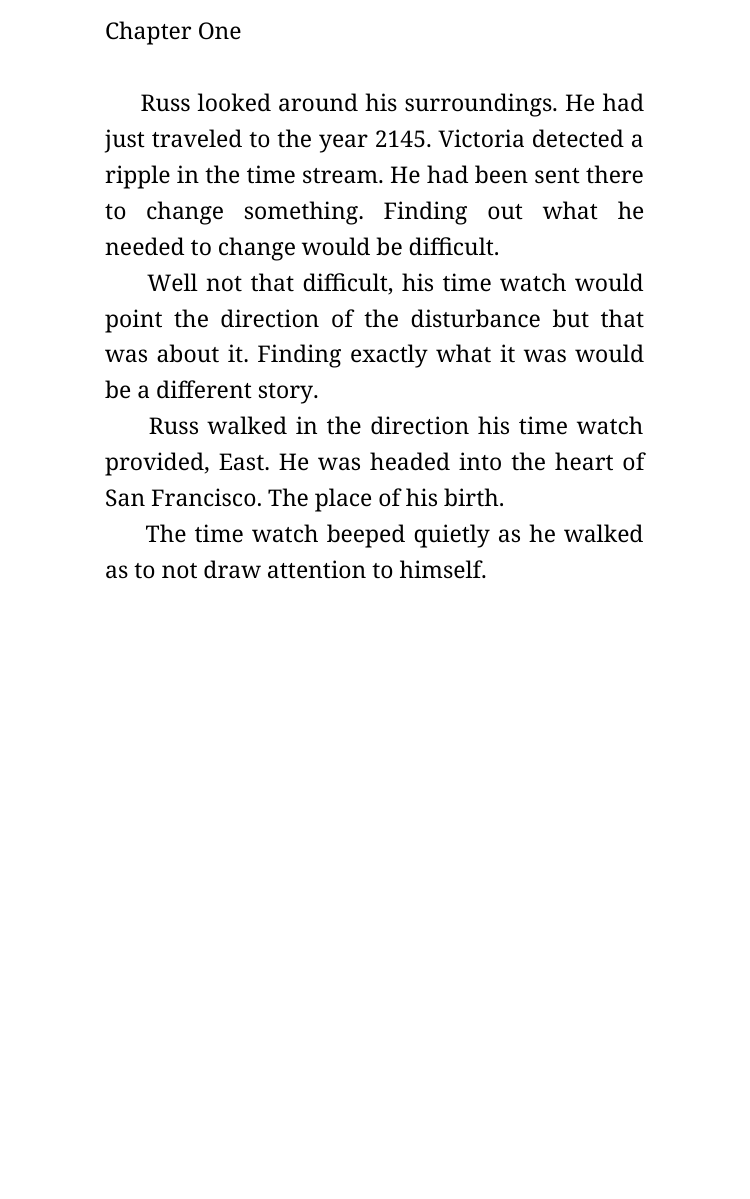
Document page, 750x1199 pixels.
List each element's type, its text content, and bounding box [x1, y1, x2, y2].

text Chapter One [105, 15, 645, 46]
text Russ looked around his surroundings. He had just traveled to the year 2145. Victoria detected a ripple in the time stream. He had been sent there to change something. Finding out what he needed to change would be difficult. [105, 87, 645, 262]
text Well not that difficult, his time watch would point the direction of the disturbance but that was about it. Finding exactly what it was would be a different story. [105, 267, 645, 406]
text The time watch beeped quietly as he walked as to not draw attention to himself. [105, 518, 645, 585]
text Russ walked in the direction his time watch provided, East. He was headed into the heart of San Francisco. The place of his birth. [105, 410, 645, 513]
